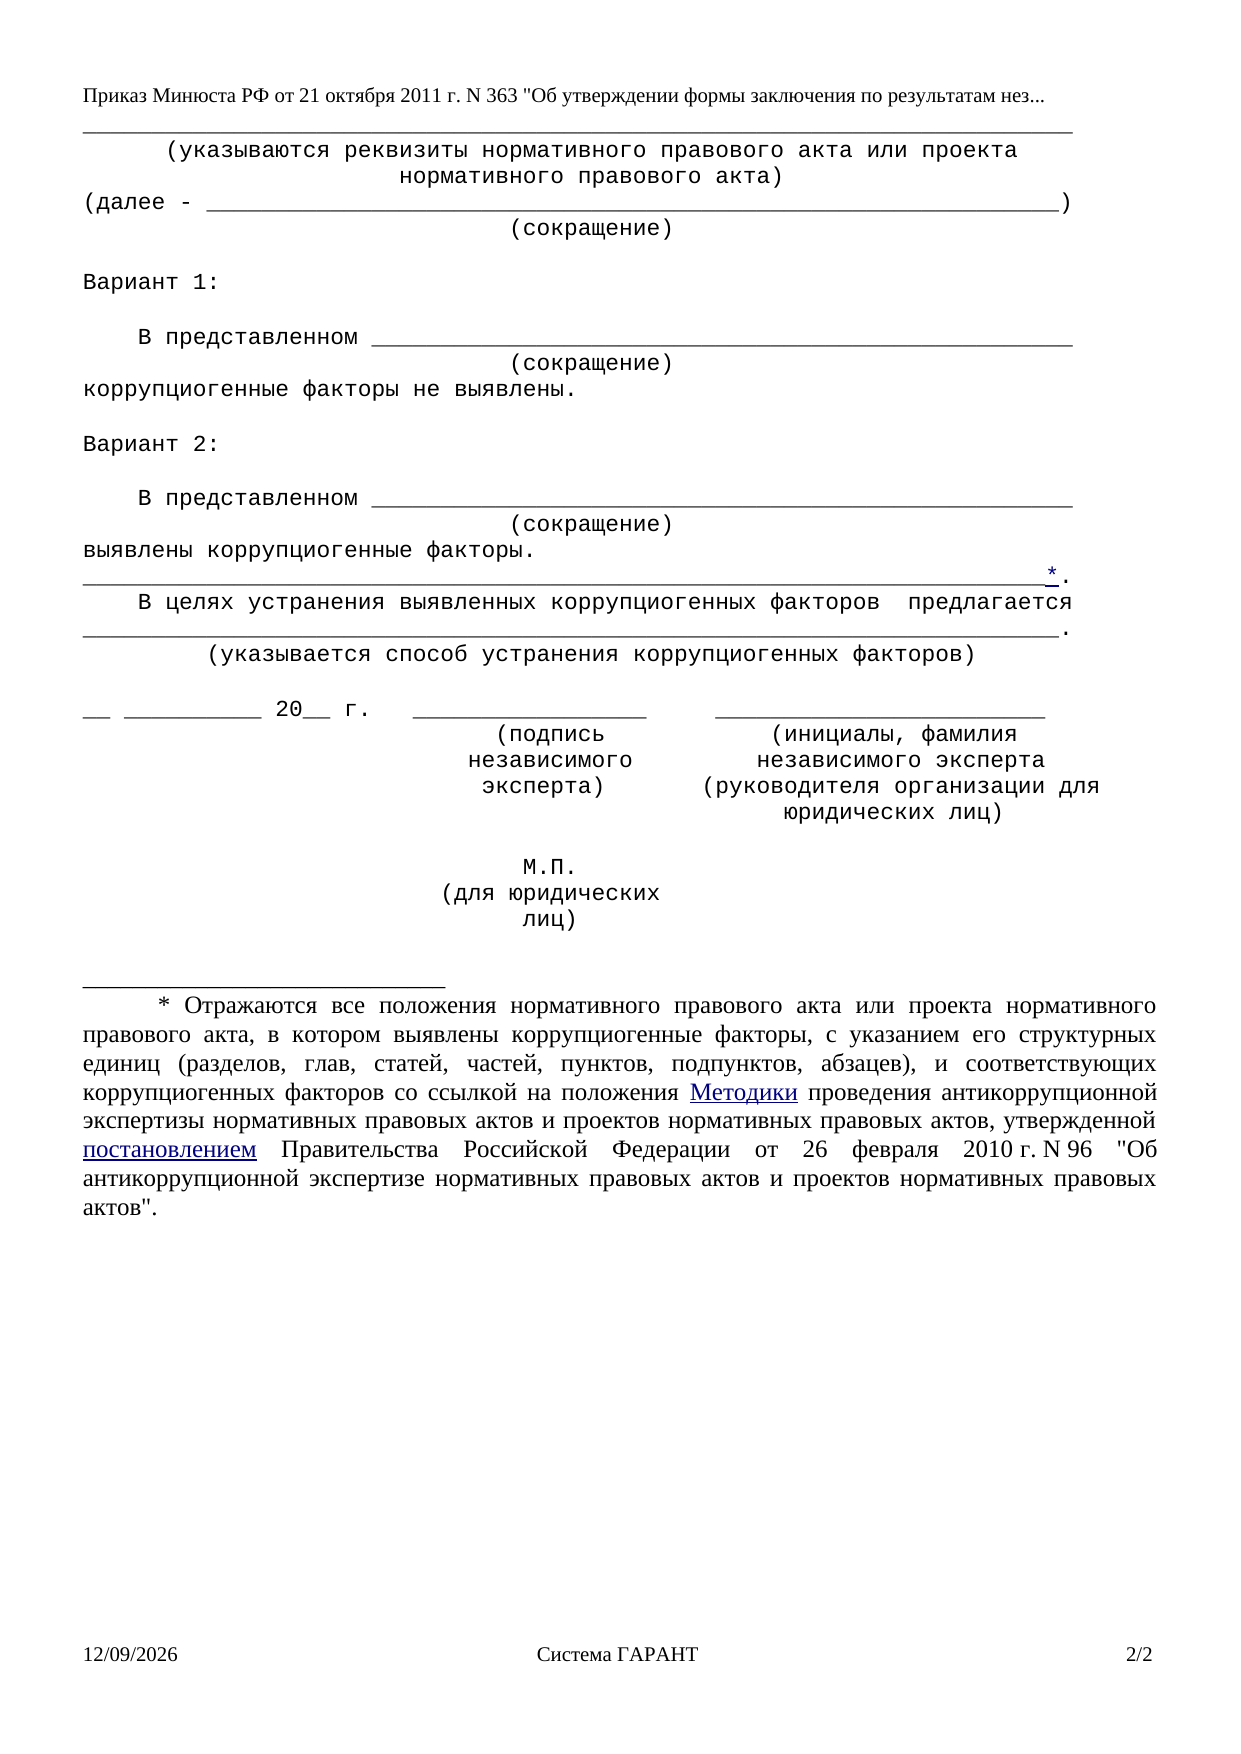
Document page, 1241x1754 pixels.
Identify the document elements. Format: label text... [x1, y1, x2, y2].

text ________________________________________________________________________ [83, 112, 1157, 138]
text эксперта) (руководителя организации для [83, 775, 1157, 801]
text __ __________ 20__ г. _________________ ________________________ [83, 697, 1157, 723]
text (для юридических [83, 881, 1157, 907]
text В представленном ___________________________________________________ [83, 325, 1157, 351]
text В целях устранения выявленных коррупциогенных факторов предлагается [83, 590, 1157, 616]
text (сокращение) [83, 351, 1157, 377]
text независимого независимого эксперта [83, 749, 1157, 775]
text нормативного правового акта) [83, 164, 1157, 190]
text Вариант 1: [83, 271, 1157, 297]
text М.П. [83, 855, 1157, 881]
text (указываются реквизиты нормативного правового акта или проекта [83, 138, 1157, 164]
text коррупциогенные факторы не выявлены. [83, 377, 1157, 403]
text Вариант 2: [83, 432, 1157, 458]
text юридических лиц) [83, 801, 1157, 827]
text * Отражаются все положения нормативного правового акта или проекта нормативного правового акта, в котором выявлены коррупциогенные факторы, с указанием его структурных единиц (разделов, глав, статей, частей, пунктов, подпунктов, абзацев), и соответствующих коррупциогенных факторов со ссылкой на положения Методики проведения антикоррупционной экспертизы нормативных правовых актов и проектов нормативных правовых актов, утвержденной постановлением Правительства Российской Федерации от 26 февраля 2010 г. N 96 "Об антикоррупционной экспертизе нормативных правовых актов и проектов нормативных правовых актов". [83, 991, 1157, 1221]
text (сокращение) [83, 216, 1157, 242]
text (подпись (инициалы, фамилия [83, 723, 1157, 749]
text В представленном ___________________________________________________ [83, 487, 1157, 512]
text _______________________________________________________________________. [83, 616, 1157, 642]
text (сокращение) [83, 512, 1157, 538]
text (далее - ______________________________________________________________) [83, 190, 1157, 216]
text _____________________________ [83, 962, 1157, 991]
text лиц) [83, 907, 1157, 933]
text (указывается способ устранения коррупциогенных факторов) [83, 642, 1157, 668]
text ______________________________________________________________________*. [83, 564, 1157, 590]
text выявлены коррупциогенные факторы. [83, 538, 1157, 564]
